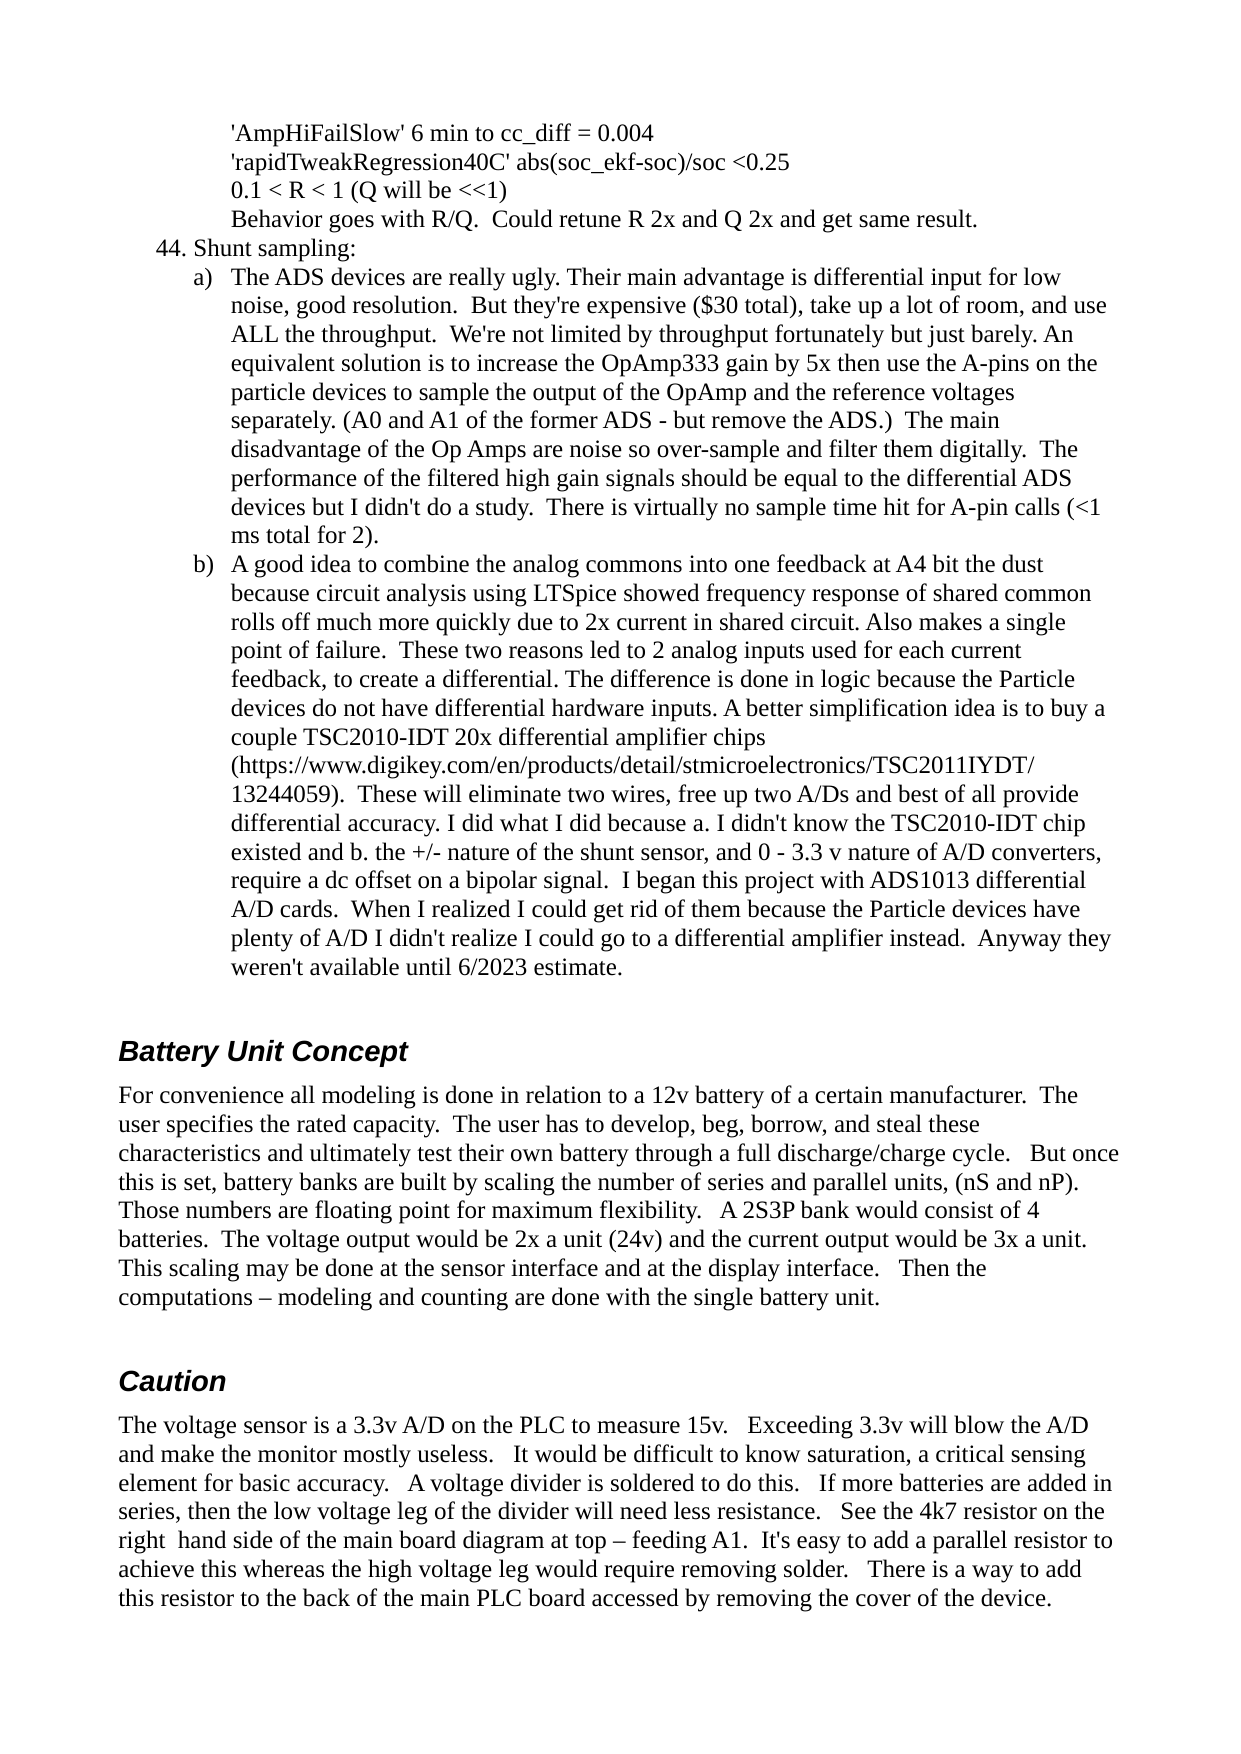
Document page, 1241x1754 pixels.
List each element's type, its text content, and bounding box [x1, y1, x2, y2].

list A good idea to combine the analog commons into one feedback at A4 bit the dust because circuit analysis using LTSpice showed frequency response of shared common rolls off much more quickly due to 2x current in shared circuit. Also makes a single point of failure. These two reasons led to 2 analog inputs used for each current feedback, to create a differential. The difference is done in logic because the Particle devices do not have differential hardware inputs. A better simplification idea is to buy a couple TSC2010-IDT 20x differential amplifier chips (https://www.digikey.com/en/products/detail/stmicroelectronics/TSC2011IYDT/13244059). These will eliminate two wires, free up two A/Ds and best of all provide differential accuracy. I did what I did because a. I didn't know the TSC2010-IDT chip existed and b. the +/- nature of the shunt sensor, and 0 - 3.3 v nature of A/D converters, require a dc offset on a bipolar signal. I began this project with ADS1013 differential A/D cards. When I realized I could get rid of them because the Particle devices have plenty of A/D I didn't realize I could go to a differential amplifier instead. Anyway they weren't available until 6/2023 estimate. [193, 549, 1122, 981]
list Shunt sampling: [156, 233, 1122, 262]
subtitle Caution [118, 1364, 1122, 1398]
list Behavior goes with R/Q. Could retune R 2x and Q 2x and get same result. [193, 204, 1122, 233]
list The ADS devices are really ugly. Their main advantage is differential input for low noise, good resolution. But they're expensive ($30 total), take up a lot of room, and use ALL the throughput. We're not limited by throughput fortunately but just barely. An equivalent solution is to increase the OpAmp333 gain by 5x then use the A-pins on the particle devices to sample the output of the OpAmp and the reference voltages separately. (A0 and A1 of the former ADS - but remove the ADS.) The main disadvantage of the Op Amps are noise so over-sample and filter them digitally. The performance of the filtered high gain signals should be equal to the differential ADS devices but I didn't do a study. There is virtually no sample time hit for A-pin calls (<1 ms total for 2). [193, 262, 1122, 549]
list 'rapidTweakRegression40C' abs(soc_ekf-soc)/soc <0.25 [193, 147, 1122, 176]
text The voltage sensor is a 3.3v A/D on the PLC to measure 15v. Exceeding 3.3v will blow the A/D and make the monitor mostly useless. It would be difficult to know saturation, a critical sensing element for basic accuracy. A voltage divider is soldered to do this. If more batteries are added in series, then the low voltage leg of the divider will need less resistance. See the 4k7 resistor on the right hand side of the main board diagram at top – feeding A1. It's easy to add a parallel resistor to achieve this whereas the high voltage leg would require removing solder. There is a way to add this resistor to the back of the main PLC board accessed by removing the cover of the device. [118, 1410, 1122, 1611]
list 0.1 < R < 1 (Q will be <<1) [193, 176, 1122, 204]
subtitle Battery Unit Concept [118, 1034, 1122, 1068]
text For convenience all modeling is done in relation to a 12v battery of a certain manufacturer. The user specifies the rated capacity. The user has to develop, beg, borrow, and steal these characteristics and ultimately test their own battery through a full discharge/charge cycle. But once this is set, battery banks are built by scaling the number of series and parallel units, (nS and nP). Those numbers are floating point for maximum flexibility. A 2S3P bank would consist of 4 batteries. The voltage output would be 2x a unit (24v) and the current output would be 3x a unit. This scaling may be done at the sensor interface and at the display interface. Then the computations – modeling and counting are done with the single battery unit. [118, 1080, 1122, 1310]
list 'AmpHiFailSlow' 6 min to cc_diff = 0.004 [193, 118, 1122, 147]
